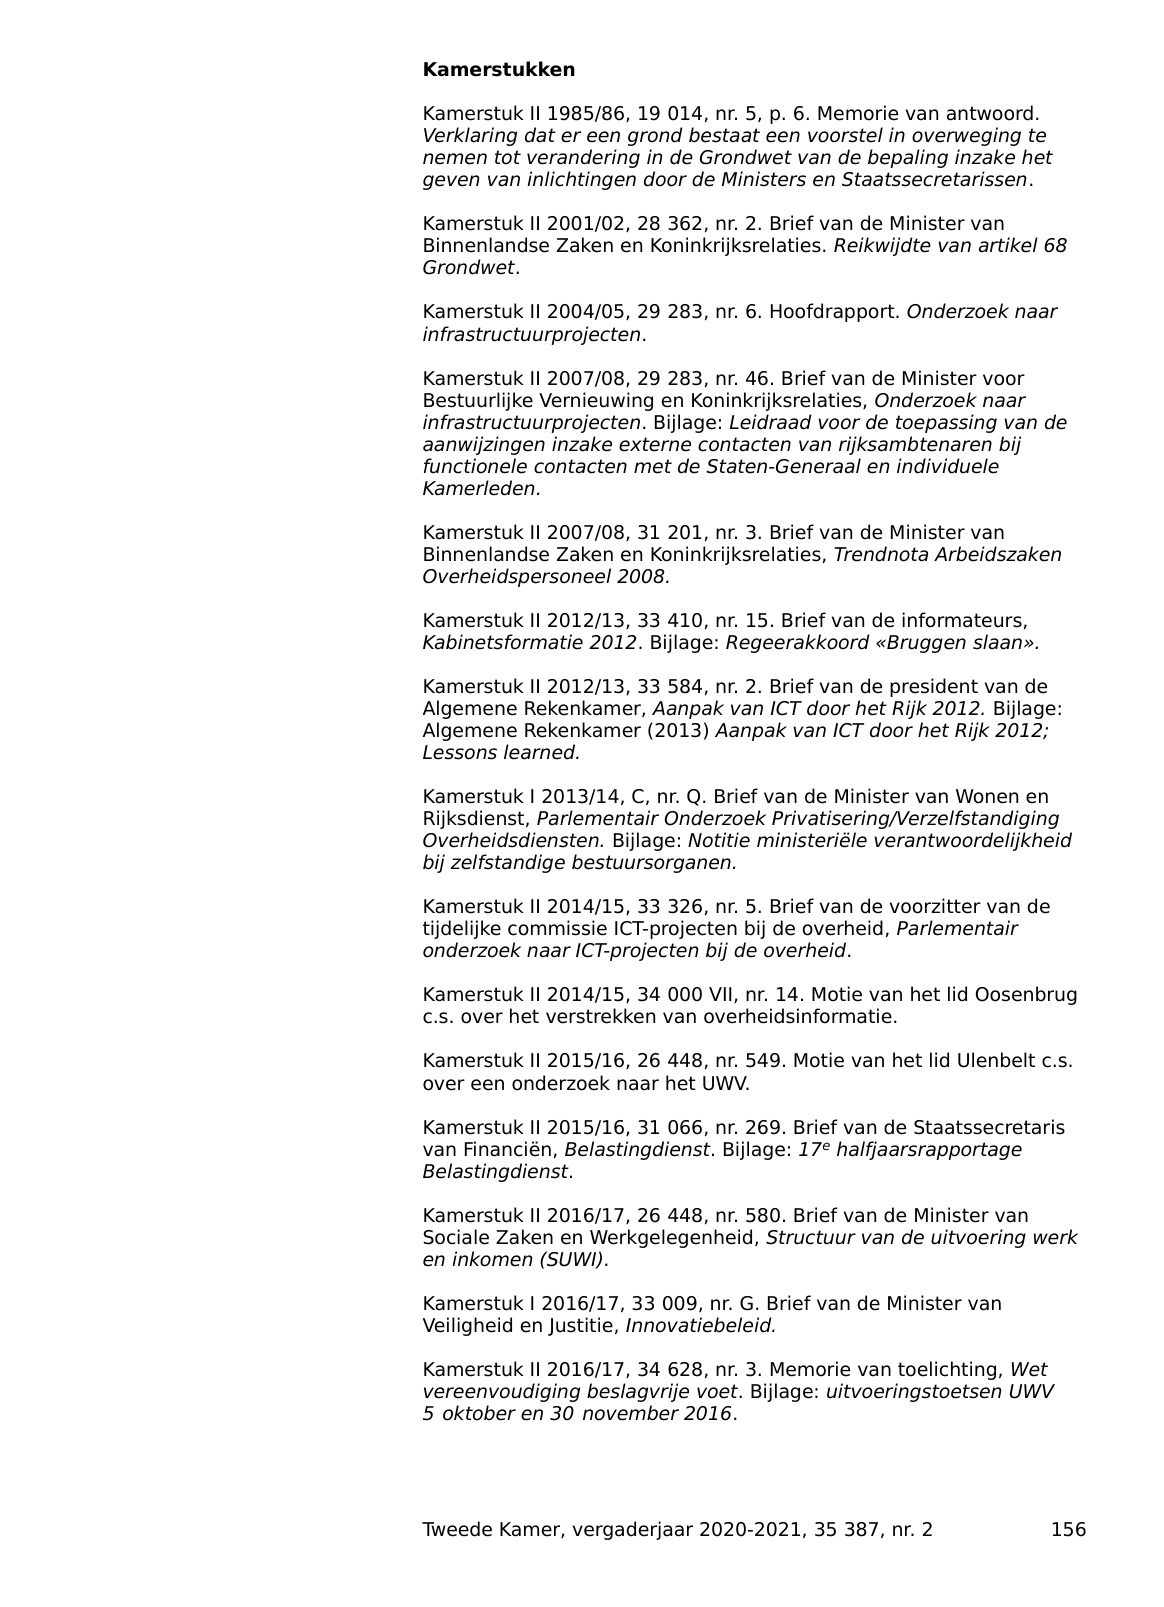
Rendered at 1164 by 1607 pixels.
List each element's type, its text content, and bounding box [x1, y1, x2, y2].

text Kamerstuk I 2016/17, 33 009, nr. G. Brief van de Minister van Veiligheid en Justitie, Innovatiebeleid. [422, 1293, 1087, 1337]
text Kamerstuk II 2007/08, 31 201, nr. 3. Brief van de Minister van Binnenlandse Zaken en Koninkrijksrelaties, Trendnota Arbeidszaken Overheidspersoneel 2008. [422, 522, 1087, 588]
text Kamerstuk II 2012/13, 33 584, nr. 2. Brief van de president van de Algemene Rekenkamer, Aanpak van ICT door het Rijk 2012. Bijlage: Algemene Rekenkamer (2013) Aanpak van ICT door het Rijk 2012; Lessons learned. [422, 676, 1087, 764]
text Kamerstuk II 2007/08, 29 283, nr. 46. Brief van de Minister voor Bestuurlijke Vernieuwing en Koninkrijksrelaties, Onderzoek naar infrastructuurprojecten. Bijlage: Leidraad voor de toepassing van de aanwijzingen inzake externe contacten van rijksambtenaren bij functionele contacten met de Staten-Generaal en individuele Kamerleden. [422, 368, 1087, 499]
text Kamerstuk II 2001/02, 28 362, nr. 2. Brief van de Minister van Binnenlandse Zaken en Koninkrijksrelaties. Reikwijdte van artikel 68 Grondwet. [422, 213, 1087, 279]
subtitle Kamerstukken [422, 59, 1087, 81]
text Kamerstuk II 2004/05, 29 283, nr. 6. Hoofdrapport. Onderzoek naar infrastructuurprojecten. [422, 301, 1087, 345]
text Kamerstuk I 2013/14, C, nr. Q. Brief van de Minister van Wonen en Rijksdienst, Parlementair Onderzoek Privatisering/Verzelfstandiging Overheidsdiensten. Bijlage: Notitie ministeriële verantwoordelijkheid bij zelfstandige bestuursorganen. [422, 786, 1087, 874]
text Kamerstuk II 2016/17, 26 448, nr. 580. Brief van de Minister van Sociale Zaken en Werkgelegenheid, Structuur van de uitvoering werk en inkomen (SUWI). [422, 1205, 1087, 1271]
text Kamerstuk II 2014/15, 34 000 VII, nr. 14. Motie van het lid Oosenbrug c.s. over het verstrekken van overheidsinformatie. [422, 984, 1087, 1028]
text Kamerstuk II 1985/86, 19 014, nr. 5, p. 6. Memorie van antwoord. Verklaring dat er een grond bestaat een voorstel in overweging te nemen tot verandering in de Grondwet van de bepaling inzake het geven van inlichtingen door de Ministers en Staatssecretarissen. [422, 103, 1087, 191]
text Kamerstuk II 2015/16, 31 066, nr. 269. Brief van de Staatssecretaris van Financiën, Belastingdienst. Bijlage: 17e halfjaarsrapportage Belastingdienst. [422, 1117, 1087, 1182]
text Kamerstuk II 2015/16, 26 448, nr. 549. Motie van het lid Ulenbelt c.s. over een onderzoek naar het UWV. [422, 1050, 1087, 1094]
text Kamerstuk II 2014/15, 33 326, nr. 5. Brief van de voorzitter van de tijdelijke commissie ICT-projecten bij de overheid, Parlementair onderzoek naar ICT-projecten bij de overheid. [422, 896, 1087, 962]
text Kamerstuk II 2012/13, 33 410, nr. 15. Brief van de informateurs, Kabinetsformatie 2012. Bijlage: Regeerakkoord «Bruggen slaan». [422, 610, 1087, 654]
text Kamerstuk II 2016/17, 34 628, nr. 3. Memorie van toelichting, Wet vereenvoudiging beslagvrije voet. Bijlage: uitvoeringstoetsen UWV 5 oktober en 30 november 2016. [422, 1359, 1087, 1425]
